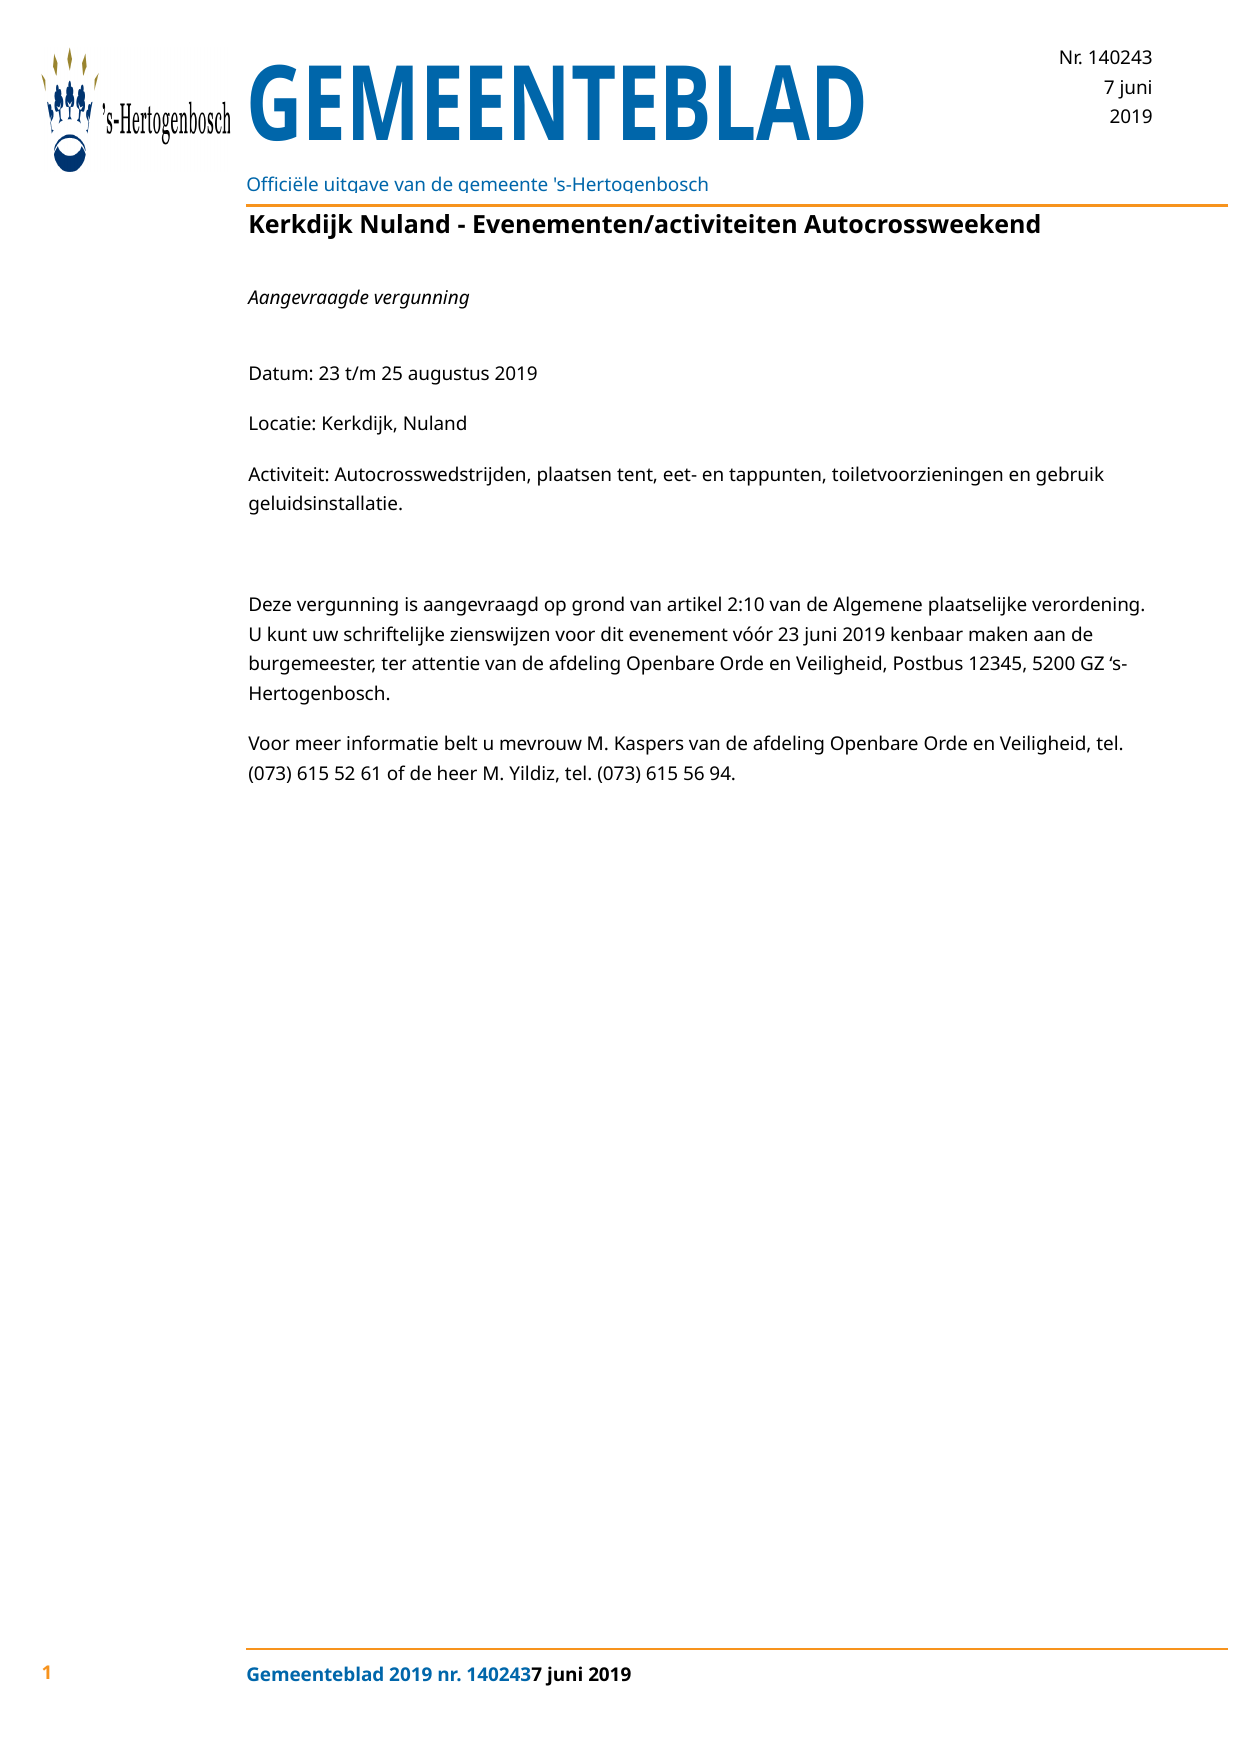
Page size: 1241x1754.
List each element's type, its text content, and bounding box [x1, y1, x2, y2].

text Locatie: Kerkdijk, Nuland [248, 410, 1152, 436]
text Aangevraagde vergunning [248, 284, 1152, 309]
text Kerkdijk Nuland - Evenementen/activiteiten Autocrossweekend [248, 207, 1152, 241]
text Voor meer informatie belt u mevrouw M. Kaspers van de afdeling Openbare Orde en Veiligheid, tel. (073) 615 52 61 of de heer M. Yildiz, tel. (073) 615 56 94. [248, 730, 1152, 786]
text Deze vergunning is aangevraagd op grond van artikel 2:10 van de Algemene plaatselijke verordening. U kunt uw schriftelijke zienswijzen voor dit evenement vóór 23 juni 2019 kenbaar maken aan de burgemeester, ter attentie van de afdeling Openbare Orde en Veiligheid, Postbus 12345, 5200 GZ ‘s-Hertogenbosch. [248, 591, 1152, 706]
picture [41, 47, 231, 172]
text Activiteit: Autocrosswedstrijden, plaatsen tent, eet- en tappunten, toiletvoorzieningen en gebruik geluidsinstallatie. [248, 461, 1152, 516]
text Datum: 23 t/m 25 augustus 2019 [248, 360, 1152, 386]
